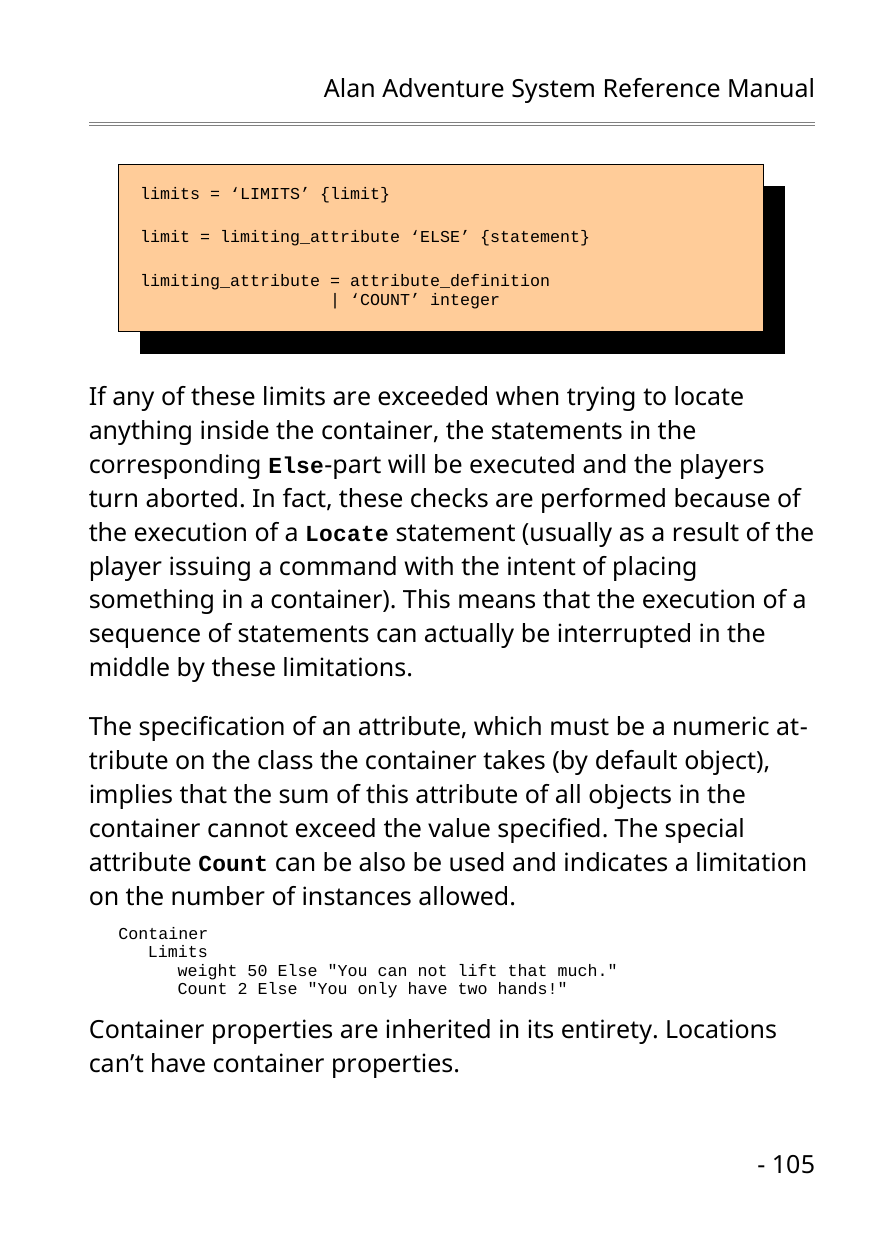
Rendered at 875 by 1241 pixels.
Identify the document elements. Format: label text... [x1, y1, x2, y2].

text limiting_attribute = attribute_definition | ‘COUNT’ integer [119, 251, 763, 331]
text If any of these limits are exceeded when trying to locate anything inside the container, the statements in the corresponding Else-part will be executed and the players turn aborted. In fact, these checks are performed because of the execution of a Locate statement (usually as a result of the player issuing a command with the intent of placing something in a container). This means that the execution of a se­quence of statements can actually be interrupted in the middle by these limitations. [88, 379, 815, 684]
text Container properties are inherited in its entirety. Locations can’t have container properties. [88, 1012, 815, 1080]
text Container Limits weight 50 Else "You can not lift that much." Count 2 Else "You only have two hands!" [118, 926, 815, 1000]
text limits = ‘LIMITS’ {limit} [119, 165, 763, 204]
text limit = limiting_attribute ‘ELSE’ {statement} [119, 207, 763, 248]
text The specification of an attribute, which must be a numeric at­tribute on the class the container takes (by default object), implies that the sum of this attribute of all objects in the container cannot exceed the value specified. The special attribute Count can be also be used and indicates a limitation on the number of instances allowed. [88, 709, 815, 913]
